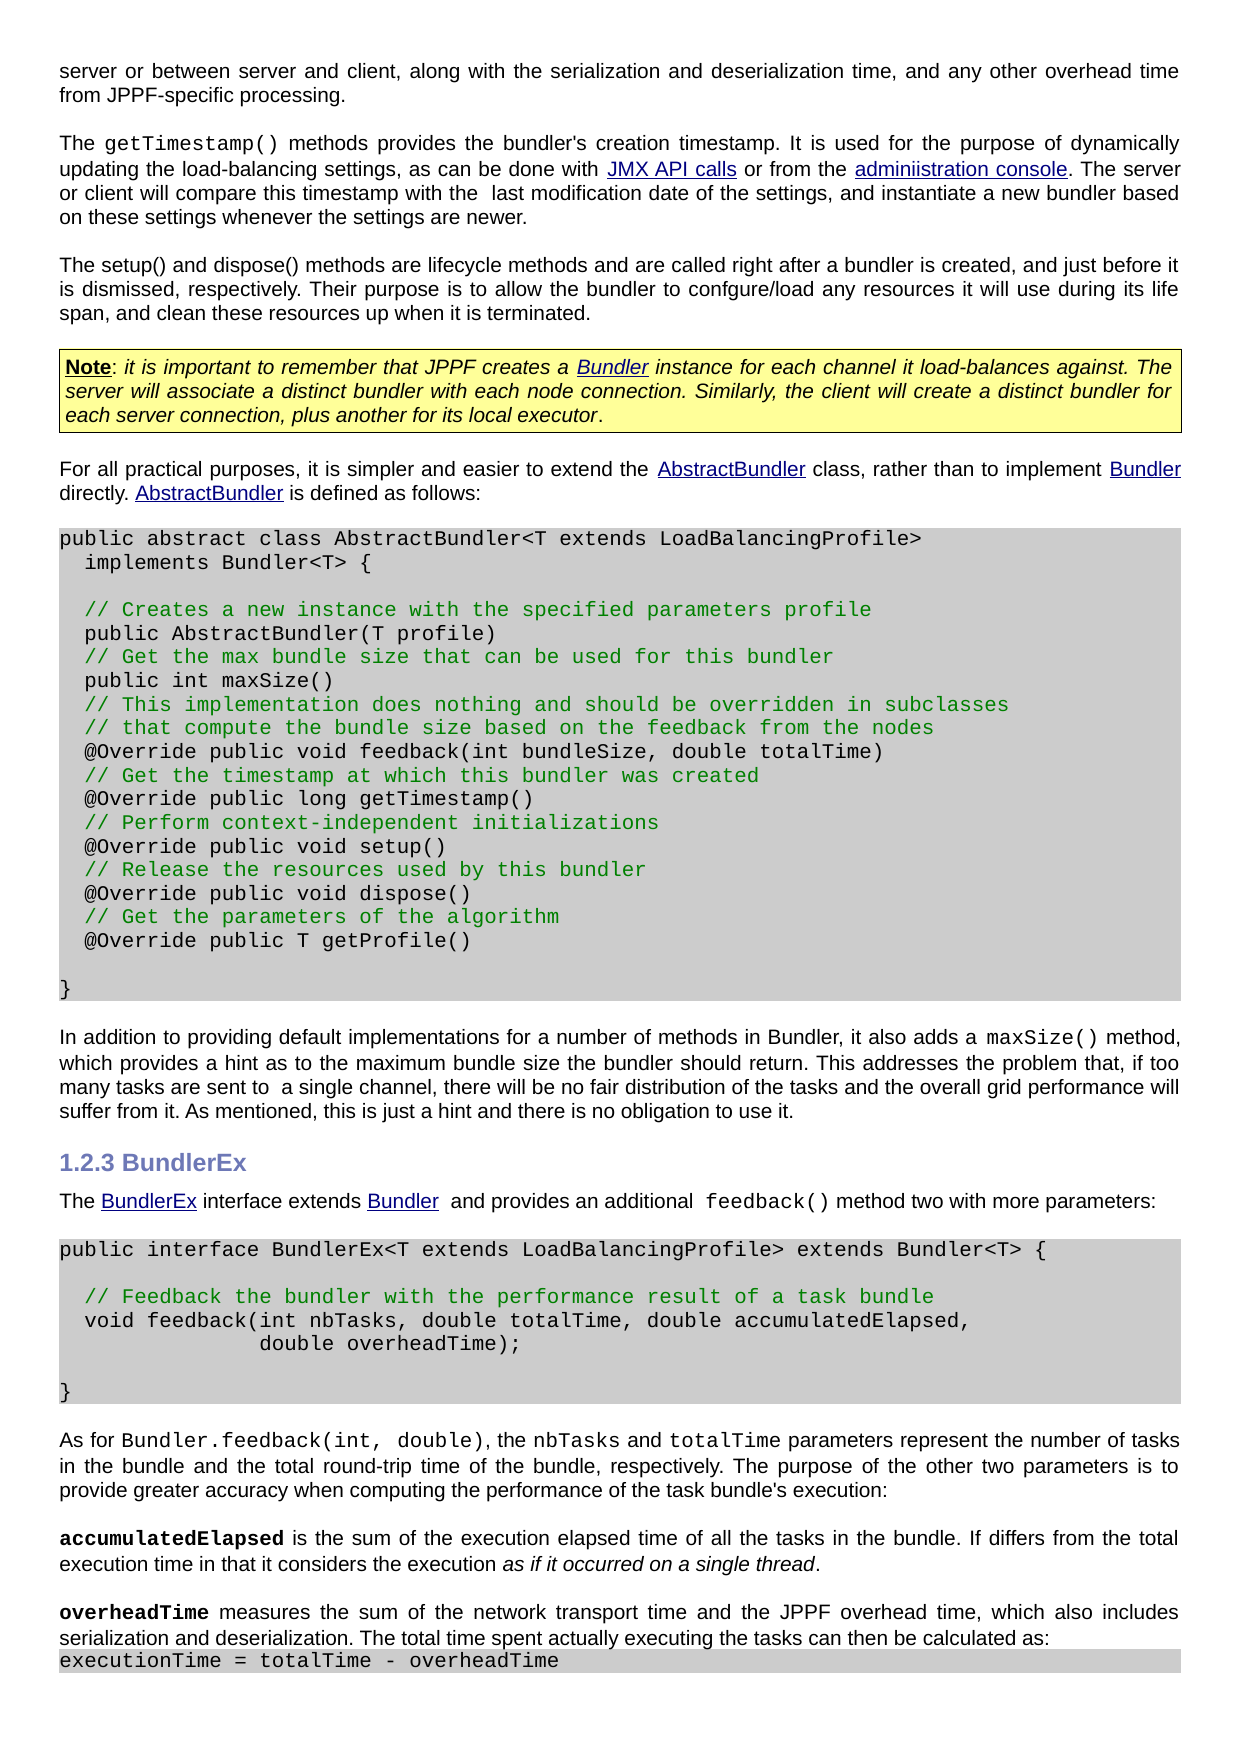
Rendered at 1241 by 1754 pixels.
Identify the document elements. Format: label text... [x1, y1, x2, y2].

text implements Bundler<T> { [59, 552, 1181, 576]
text The getTimestamp() methods provides the bundler's creation timestamp. It is used for the purpose of dynamically updating the load-balancing settings, as can be done with JMX API calls or from the adminiistration console. The server or client will compare this timestamp with the last modification date of the settings, and instantiate a new bundler based on these settings whenever the settings are newer. [59, 131, 1181, 229]
text executionTime = totalTime - overheadTime [59, 1649, 1181, 1673]
text overheadTime measures the sum of the network transport time and the JPPF overhead time, which also includes serialization and deserialization. The total time spent actually executing the tasks can then be calculated as: [59, 1600, 1181, 1649]
text public abstract class AbstractBundler<T extends LoadBalancingProfile> [59, 528, 1181, 552]
text As for Bundler.feedback(int, double), the nbTasks and totalTime parameters represent the number of tasks in the bundle and the total round-trip time of the bundle, respectively. The purpose of the other two parameters is to provide greater accuracy when computing the performance of the task bundle's execution: [59, 1428, 1181, 1502]
text public AbstractBundler(T profile) [59, 623, 1181, 646]
text // Creates a new instance with the specified parameters profile [59, 599, 1181, 623]
text } [59, 977, 1181, 1001]
text @Override public void feedback(int bundleSize, double totalTime) [59, 741, 1181, 765]
text // Release the resources used by this bundler [59, 859, 1181, 883]
text The BundlerEx interface extends Bundler and provides an additional feedback() method two with more parameters: [59, 1189, 1181, 1215]
text public int maxSize() [59, 670, 1181, 694]
text // This implementation does nothing and should be overridden in subclasses [59, 694, 1181, 717]
text For all practical purposes, it is simpler and easier to extend the AbstractBundler class, rather than to implement Bundler directly. AbstractBundler is defined as follows: [59, 456, 1181, 504]
text server or between server and client, along with the serialization and deserialization time, and any other overhead time from JPPF-specific processing. [59, 59, 1181, 107]
text void feedback(int nbTasks, double totalTime, double accumulatedElapsed, [59, 1310, 1181, 1333]
text // Perform context-independent initializations [59, 812, 1181, 836]
text Note: it is important to remember that JPPF creates a Bundler instance for each channel it load-balances against. The server will associate a distinct bundler with each node connection. Similarly, the client will create a distinct bundler for each server connection, plus another for its local executor. [60, 350, 1181, 432]
text // Feedback the bundler with the performance result of a task bundle [59, 1286, 1181, 1310]
text @Override public void dispose() [59, 883, 1181, 907]
text } [59, 1381, 1181, 1404]
text @Override public long getTimestamp() [59, 788, 1181, 812]
text accumulatedElapsed is the sum of the execution elapsed time of all the tasks in the bundle. If differs from the total execution time in that it considers the execution as if it occurred on a single thread. [59, 1526, 1181, 1576]
text // Get the parameters of the algorithm [59, 907, 1181, 930]
text The setup() and dispose() methods are lifecycle methods and are called right after a bundler is created, and just before it is dismissed, respectively. Their purpose is to allow the bundler to confgure/load any resources it will use during its life span, and clean these resources up when it is terminated. [59, 253, 1181, 324]
subtitle BundlerEx [59, 1148, 1181, 1177]
text public interface BundlerEx<T extends LoadBalancingProfile> extends Bundler<T> { [59, 1239, 1181, 1262]
text // Get the max bundle size that can be used for this bundler [59, 646, 1181, 670]
text @Override public void setup() [59, 836, 1181, 859]
text // Get the timestamp at which this bundler was created [59, 765, 1181, 788]
text In addition to providing default implementations for a number of methods in Bundler, it also adds a maxSize() method, which provides a hint as to the maximum bundle size the bundler should return. This addresses the problem that, if too many tasks are sent to a single channel, there will be no fair distribution of the tasks and the overall grid performance will suffer from it. As mentioned, this is just a hint and there is no obligation to use it. [59, 1025, 1181, 1123]
text @Override public T getProfile() [59, 930, 1181, 954]
text double overheadTime); [59, 1333, 1181, 1357]
text // that compute the bundle size based on the feedback from the nodes [59, 717, 1181, 741]
